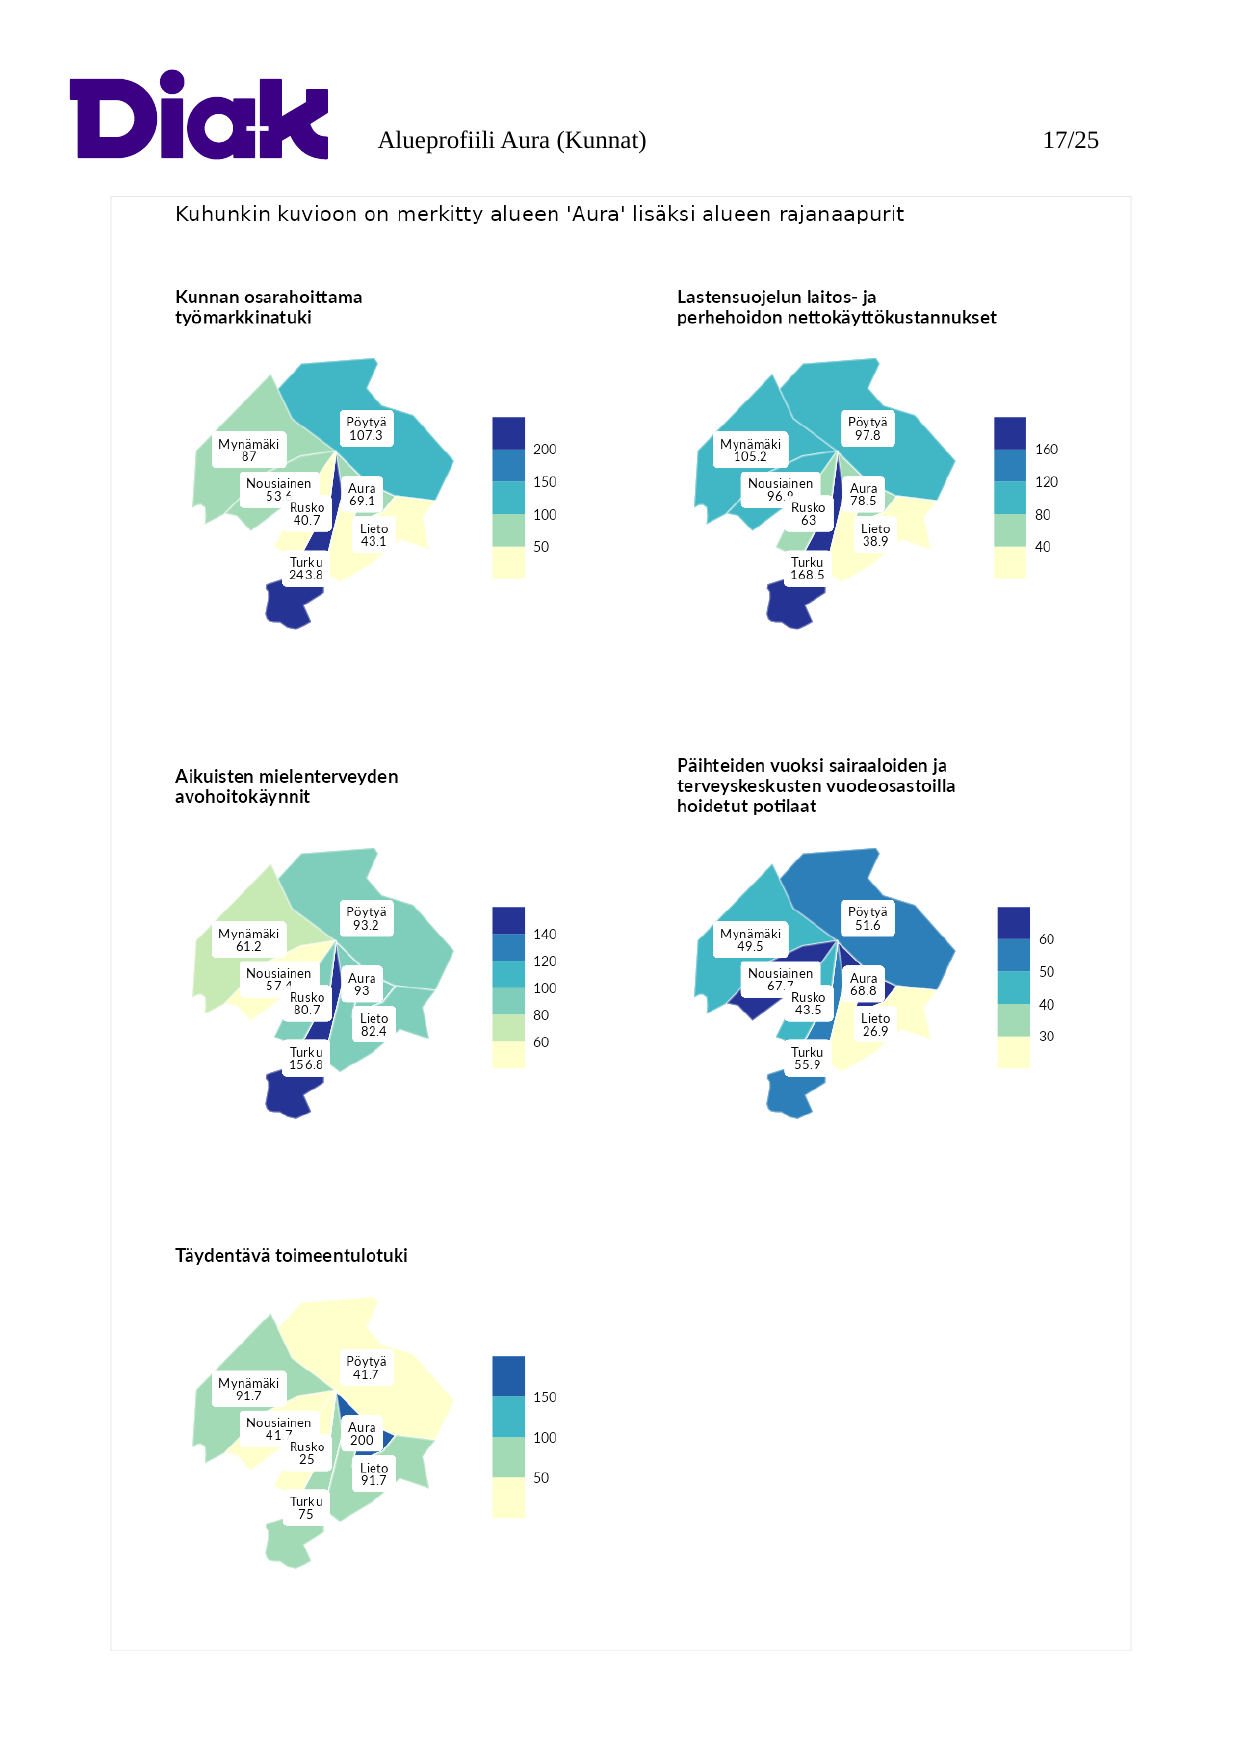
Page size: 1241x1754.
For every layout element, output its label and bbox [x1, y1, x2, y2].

picture [61, 196, 1179, 1651]
